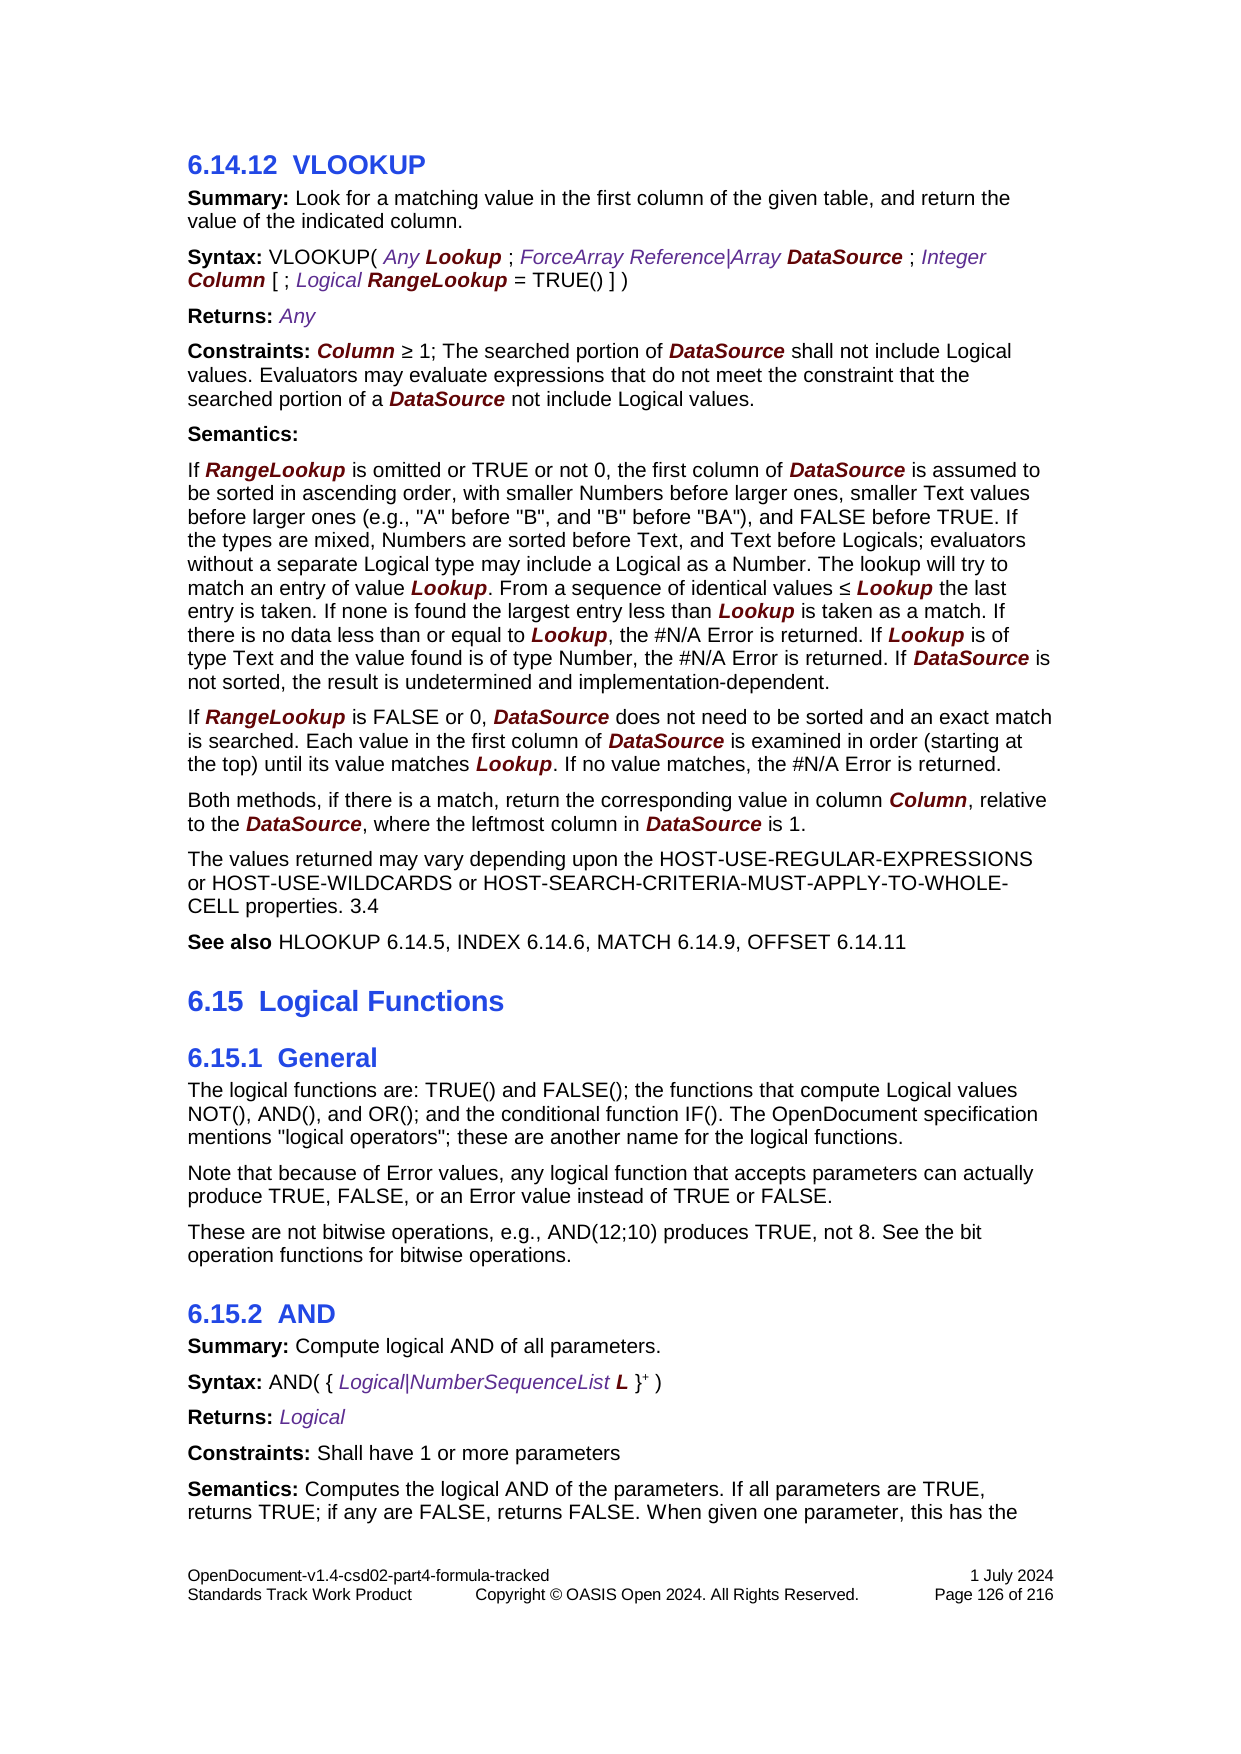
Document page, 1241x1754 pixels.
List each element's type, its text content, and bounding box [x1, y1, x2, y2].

text Constraints: Column ≥ 1; The searched portion of DataSource shall not include Logical values. Evaluators may evaluate expressions that do not meet the constraint that the searched portion of a DataSource not include Logical values. [187, 340, 1053, 411]
subtitle Logical Functions [187, 985, 1053, 1017]
subtitle General [187, 1042, 1053, 1072]
text Note that because of Error values, any logical function that accepts parameters can actually produce TRUE, FALSE, or an Error value instead of TRUE or FALSE. [187, 1161, 1053, 1208]
text Constraints: Shall have 1 or more parameters [187, 1441, 1053, 1465]
text Returns: Logical [187, 1406, 1053, 1429]
text If RangeLookup is FALSE or 0, DataSource does not need to be sorted and an exact match is searched. Each value in the first column of DataSource is examined in order (starting at the top) until its value matches Lookup. If no value matches, the #N/A Error is returned. [187, 706, 1053, 776]
text Summary: Look for a matching value in the first column of the given table, and return the value of the indicated column. [187, 186, 1053, 233]
text Both methods, if there is a match, return the corresponding value in column Column, relative to the DataSource, where the leftmost column in DataSource is 1. [187, 788, 1053, 836]
text If RangeLookup is omitted or TRUE or not 0, the first column of DataSource is assumed to be sorted in ascending order, with smaller Numbers before larger ones, smaller Text values before larger ones (e.g., "A" before "B", and "B" before "BA"), and FALSE before TRUE. If the types are mixed, Numbers are sorted before Text, and Text before Logicals; evaluators without a separate Logical type may include a Logical as a Number. The lookup will try to match an entry of value Lookup. From a sequence of identical values ≤ Lookup the last entry is taken. If none is found the largest entry less than Lookup is taken as a match. If there is no data less than or equal to Lookup, the #N/A Error is returned. If Lookup is of type Text and the value found is of type Number, the #N/A Error is returned. If DataSource is not sorted, the result is undetermined and implementation-dependent. [187, 458, 1053, 694]
text Syntax: VLOOKUP( Any Lookup ; ForceArray Reference|Array DataSource ; Integer Column [ ; Logical RangeLookup = TRUE() ] ) [187, 245, 1053, 292]
subtitle VLOOKUP [187, 150, 1053, 180]
text Summary: Compute logical AND of all parameters. [187, 1334, 1053, 1358]
text The logical functions are: TRUE() and FALSE(); the functions that compute Logical values NOT(), AND(), and OR(); and the conditional function IF(). The OpenDocument specification mentions "logical operators"; these are another name for the logical functions. [187, 1078, 1053, 1149]
text Semantics: [187, 423, 1053, 446]
subtitle AND [187, 1298, 1053, 1328]
text These are not bitwise operations, e.g., AND(12;10) produces TRUE, not 8. See the bit operation functions for bitwise operations. [187, 1220, 1053, 1267]
text The values returned may vary depending upon the HOST-USE-REGULAR-EXPRESSIONS or HOST-USE-WILDCARDS or HOST-SEARCH-CRITERIA-MUST-APPLY-TO-WHOLE-CELL properties. 3.4 [187, 848, 1053, 918]
text See also HLOOKUP 6.14.5, INDEX 6.14.6, MATCH 6.14.9, OFFSET 6.14.11 [187, 930, 1053, 954]
text Semantics: Computes the logical AND of the parameters. If all parameters are TRUE, returns TRUE; if any are FALSE, returns FALSE. When given one parameter, this has the [187, 1477, 1053, 1524]
text Syntax: AND( { Logical|NumberSequenceList L }+ ) [187, 1370, 1053, 1394]
text Returns: Any [187, 304, 1053, 328]
